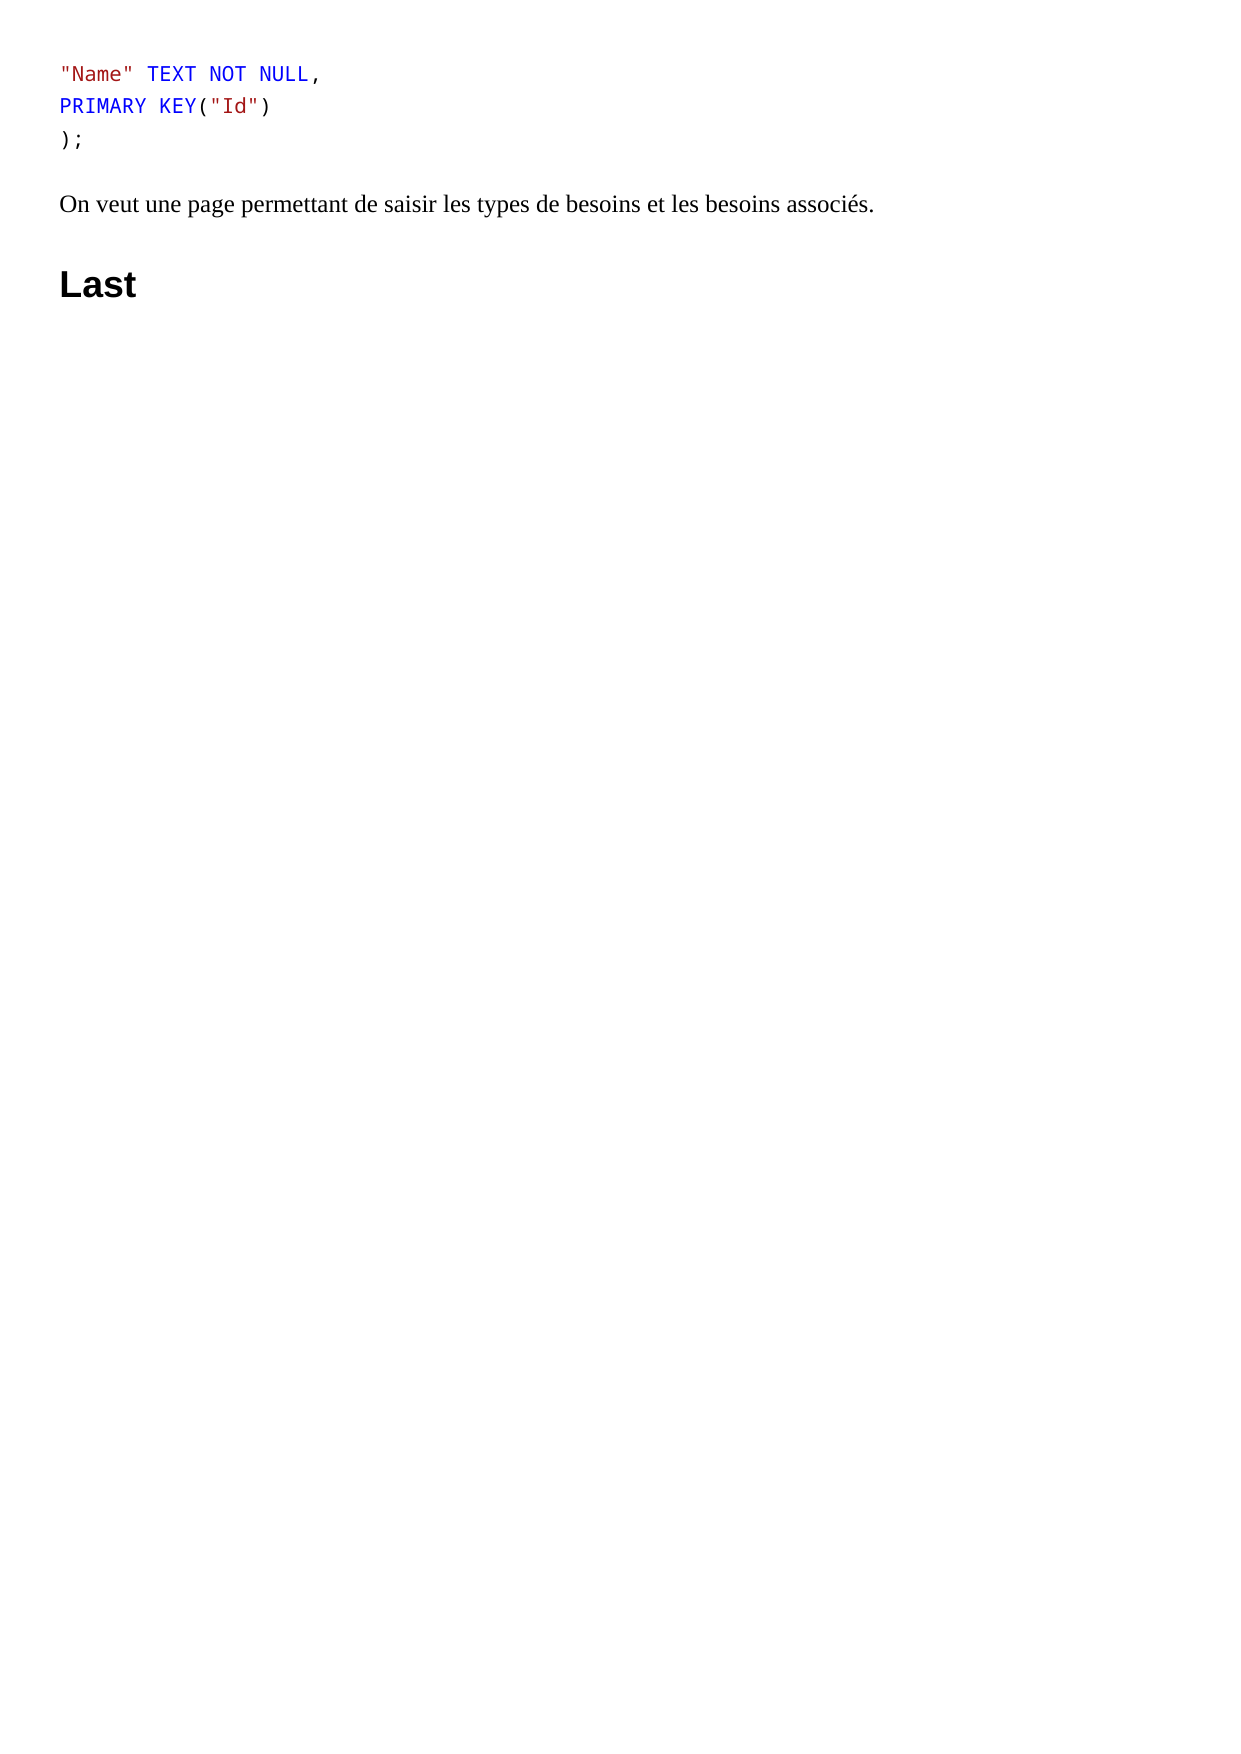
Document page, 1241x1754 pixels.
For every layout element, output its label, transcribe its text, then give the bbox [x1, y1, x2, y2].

text ); [59, 124, 1181, 153]
subtitle Last [59, 262, 1181, 305]
text On veut une page permettant de saisir les types de besoins et les besoins associés. [59, 189, 1181, 218]
text "Name" TEXT NOT NULL, [59, 59, 1181, 87]
text PRIMARY KEY("Id") [59, 92, 1181, 120]
